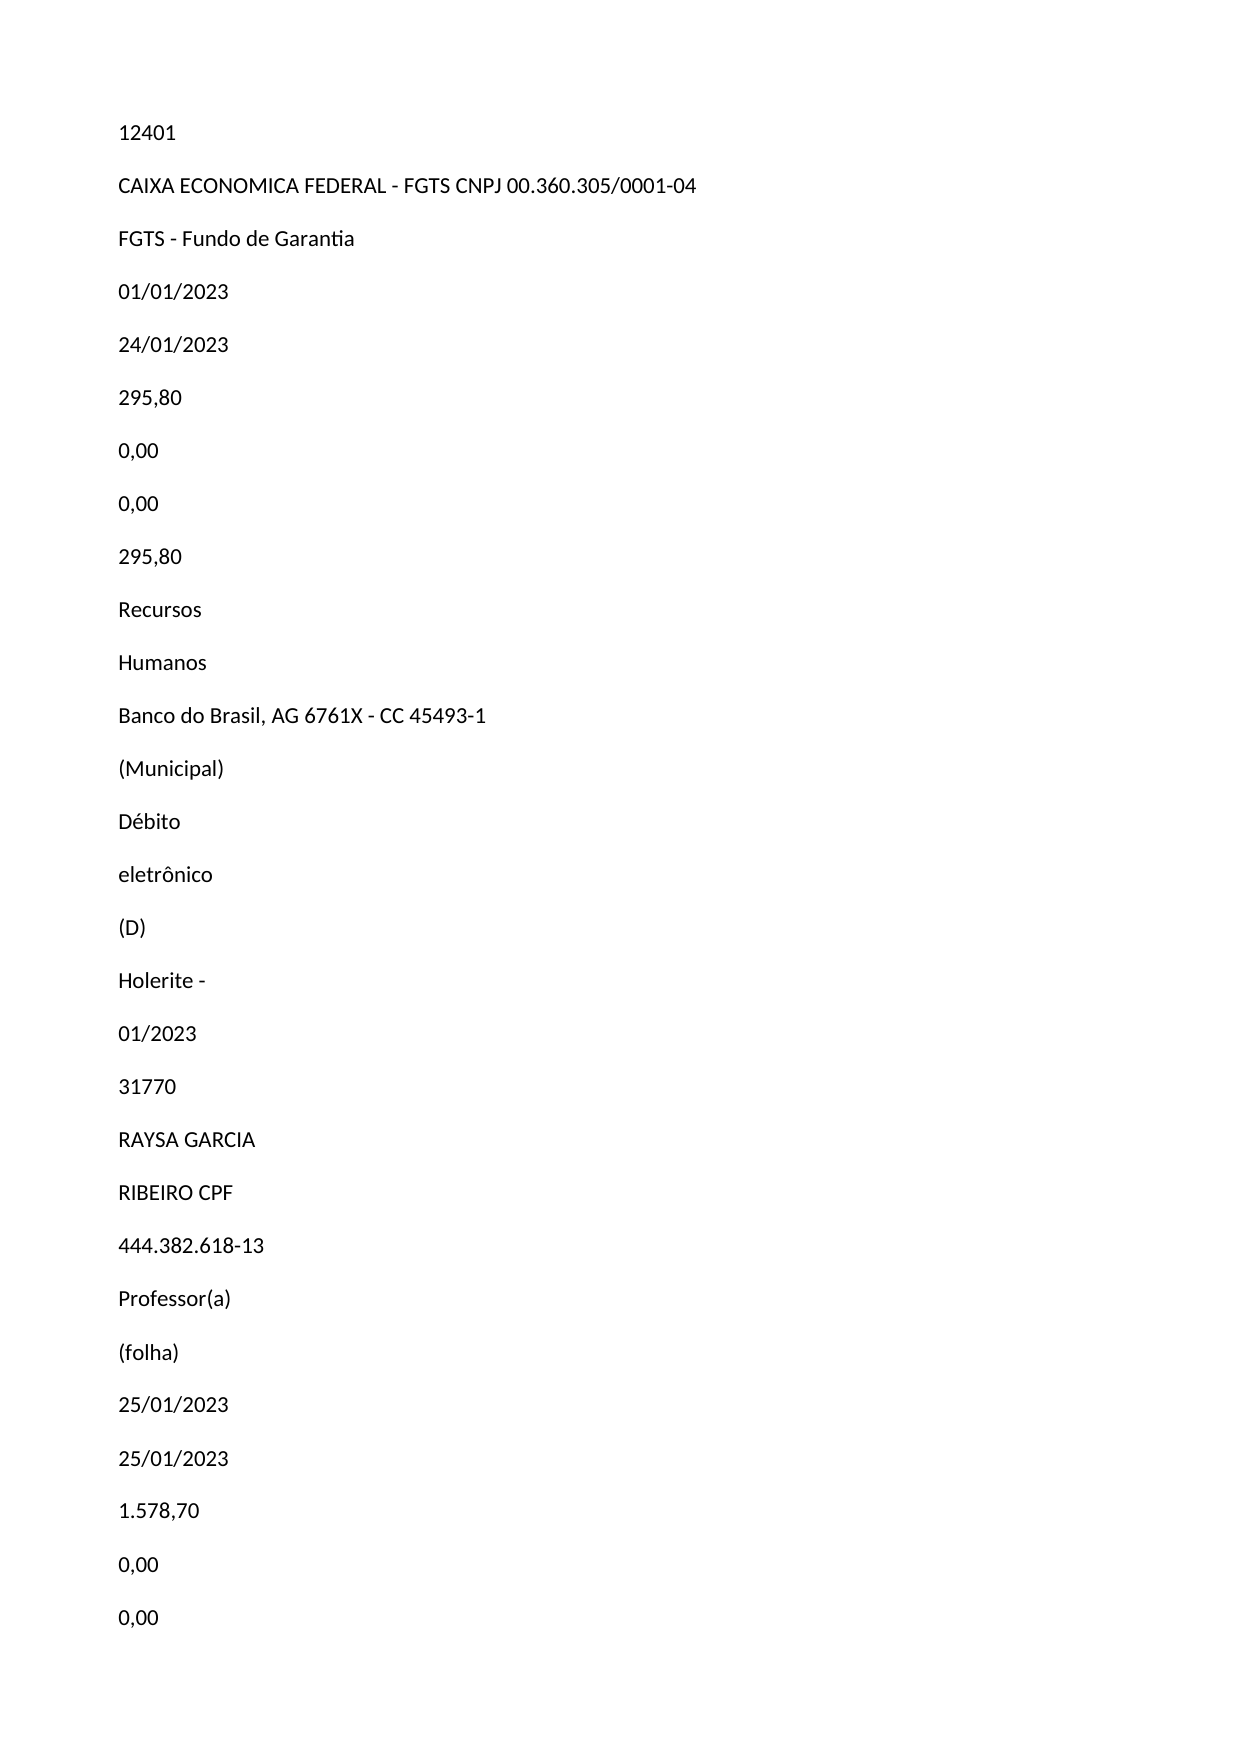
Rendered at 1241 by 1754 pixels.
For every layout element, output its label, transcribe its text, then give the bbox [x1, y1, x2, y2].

text (folha) [118, 1338, 1122, 1366]
text (Municipal) [118, 754, 1122, 782]
text 01/01/2023 [118, 277, 1122, 305]
text 31770 [118, 1072, 1122, 1101]
text RAYSA GARCIA [118, 1126, 1122, 1153]
text Humanos [118, 648, 1122, 676]
text CAIXA ECONOMICA FEDERAL - FGTS CNPJ 00.360.305/0001-04 [118, 171, 1122, 199]
text 0,00 [118, 489, 1122, 517]
text eletrônico [118, 860, 1122, 888]
text Holerite - [118, 966, 1122, 994]
text (D) [118, 913, 1122, 941]
text 25/01/2023 [118, 1391, 1122, 1419]
text 0,00 [118, 1603, 1122, 1631]
text 25/01/2023 [118, 1444, 1122, 1472]
text 0,00 [118, 436, 1122, 464]
text 295,80 [118, 542, 1122, 570]
text 24/01/2023 [118, 330, 1122, 358]
text 01/2023 [118, 1019, 1122, 1047]
text Recursos [118, 595, 1122, 623]
text FGTS - Fundo de Garantia [118, 224, 1122, 252]
text Professor(a) [118, 1284, 1122, 1313]
text 0,00 [118, 1550, 1122, 1578]
text RIBEIRO CPF [118, 1178, 1122, 1207]
text Débito [118, 807, 1122, 835]
text 12401 [118, 118, 1122, 146]
text 295,80 [118, 383, 1122, 411]
text 444.382.618-13 [118, 1232, 1122, 1259]
text 1.578,70 [118, 1497, 1122, 1525]
text Banco do Brasil, AG 6761X - CC 45493-1 [118, 701, 1122, 729]
